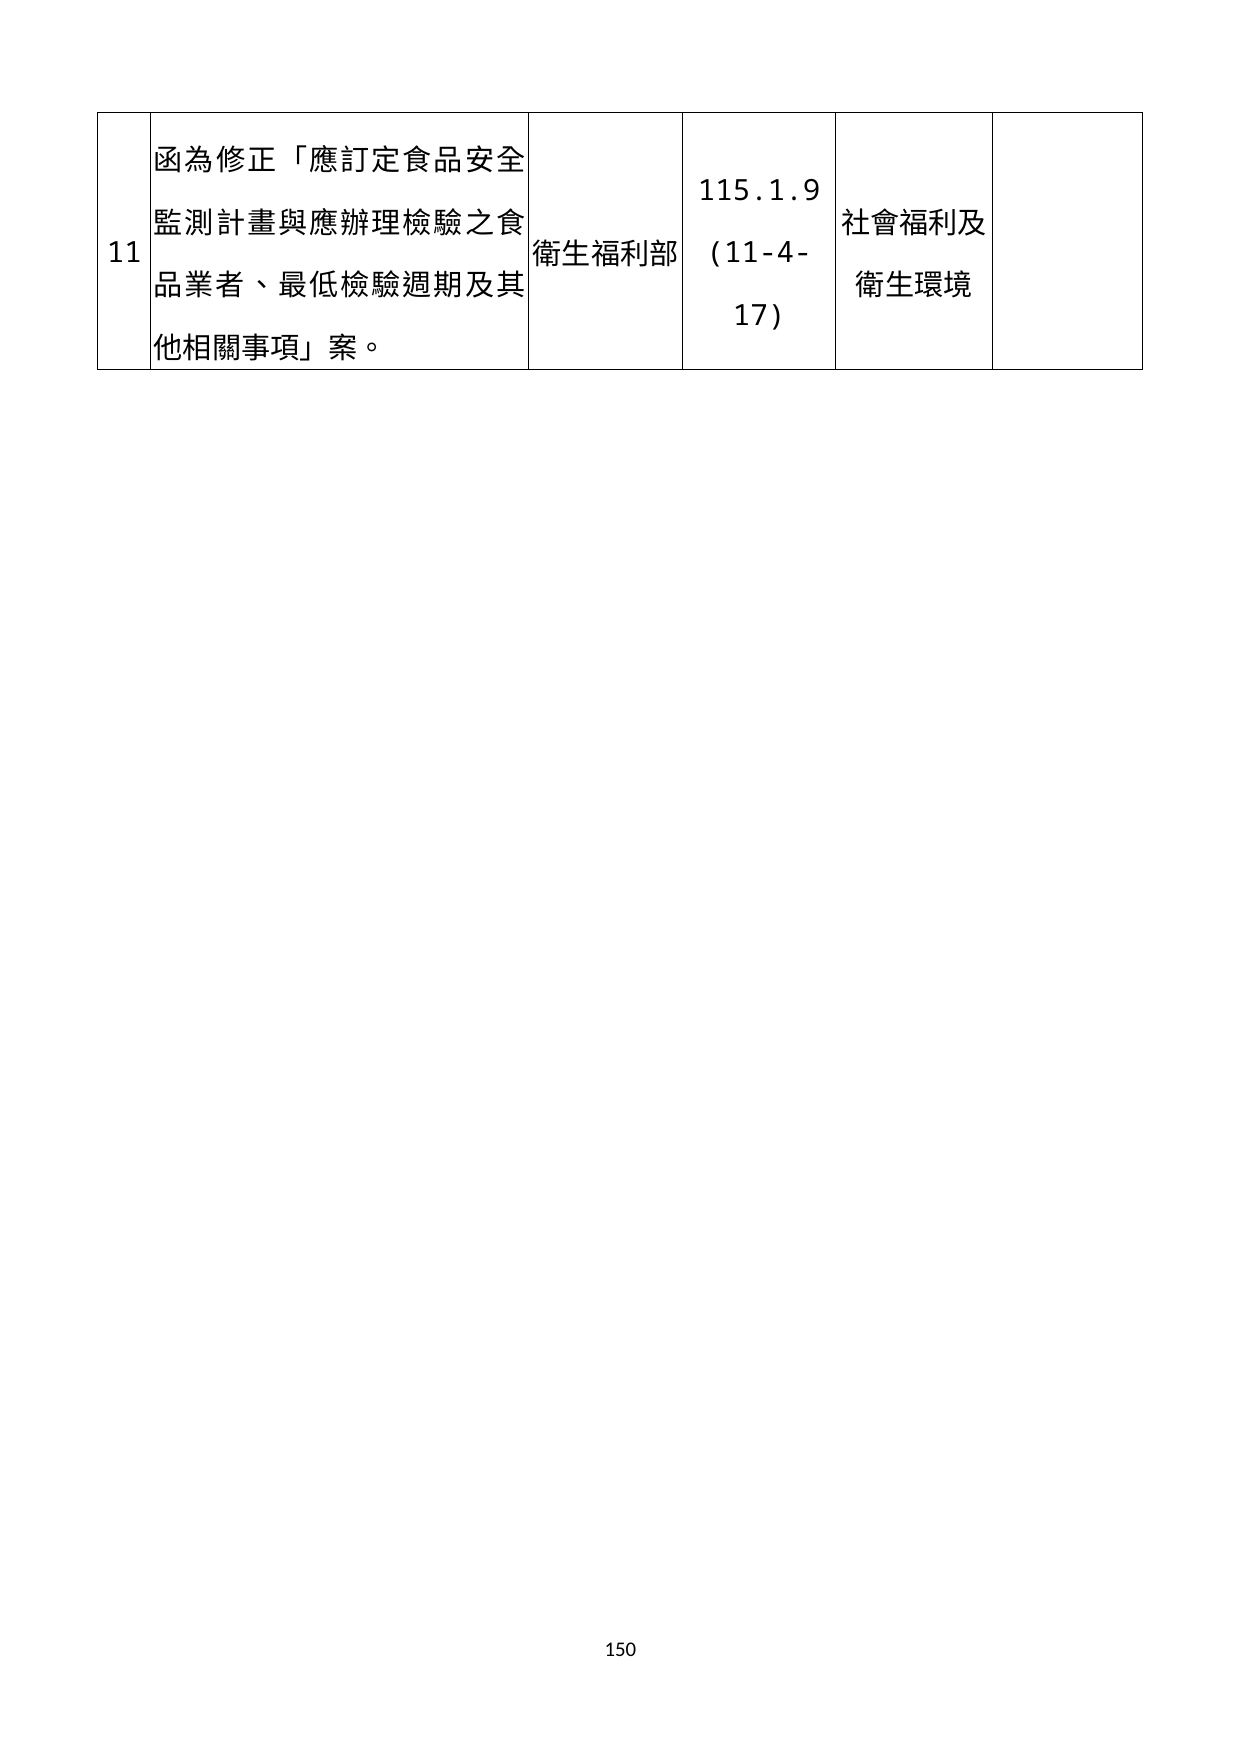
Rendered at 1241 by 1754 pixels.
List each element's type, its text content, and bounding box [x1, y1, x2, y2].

table_cell [98, 113, 150, 369]
table_cell 函為修正「應訂定食品安全監測計畫與應辦理檢驗之食品業者、最低檢驗週期及其他相關事項」案。 [151, 113, 528, 369]
table_cell 115.1.9 (11-4-17) [683, 113, 835, 369]
table_cell [993, 113, 1142, 369]
table_cell 社會福利及衛生環境 [836, 113, 992, 369]
table_cell 衛生福利部 [529, 113, 682, 369]
